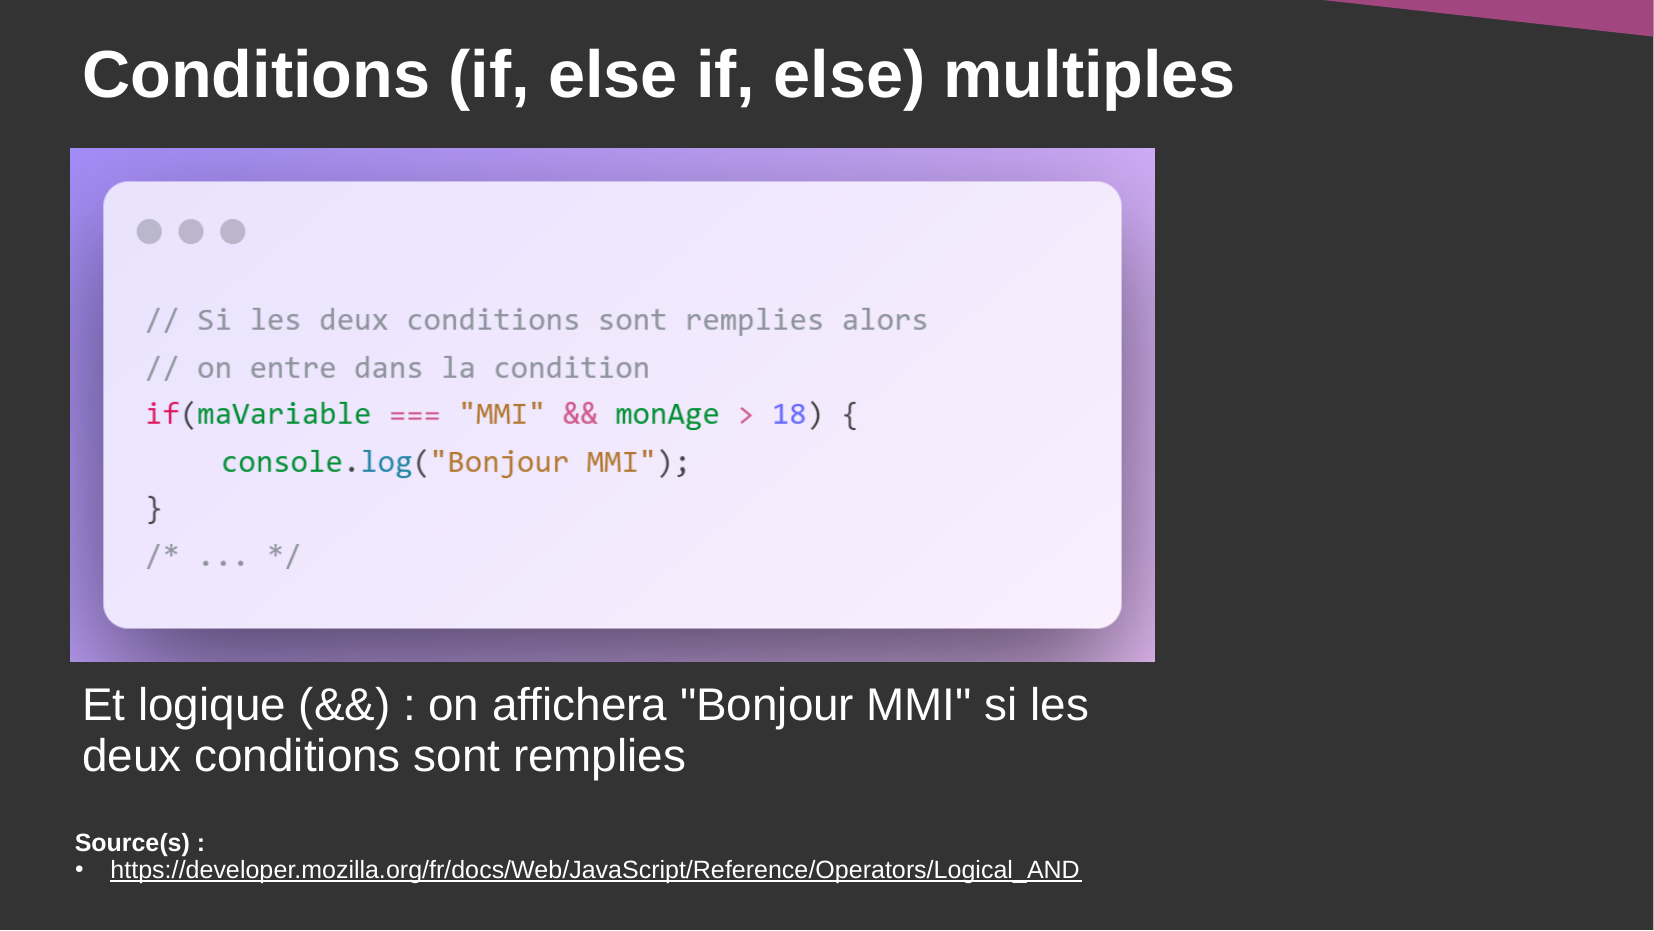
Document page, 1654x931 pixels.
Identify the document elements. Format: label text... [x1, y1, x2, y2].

text_box Source(s) : https://developer.mozilla.org/fr/docs/Web/JavaScript/Reference/Operators/Logical_AND [60, 820, 1583, 892]
title Et logique (&&) : on affichera "Bonjour MMI" si les deux conditions sont remplies [82, 678, 1193, 782]
title Conditions (if, else if, else) multiples [82, 37, 1571, 114]
text_box [1322, 0, 1654, 37]
picture [70, 148, 1155, 662]
